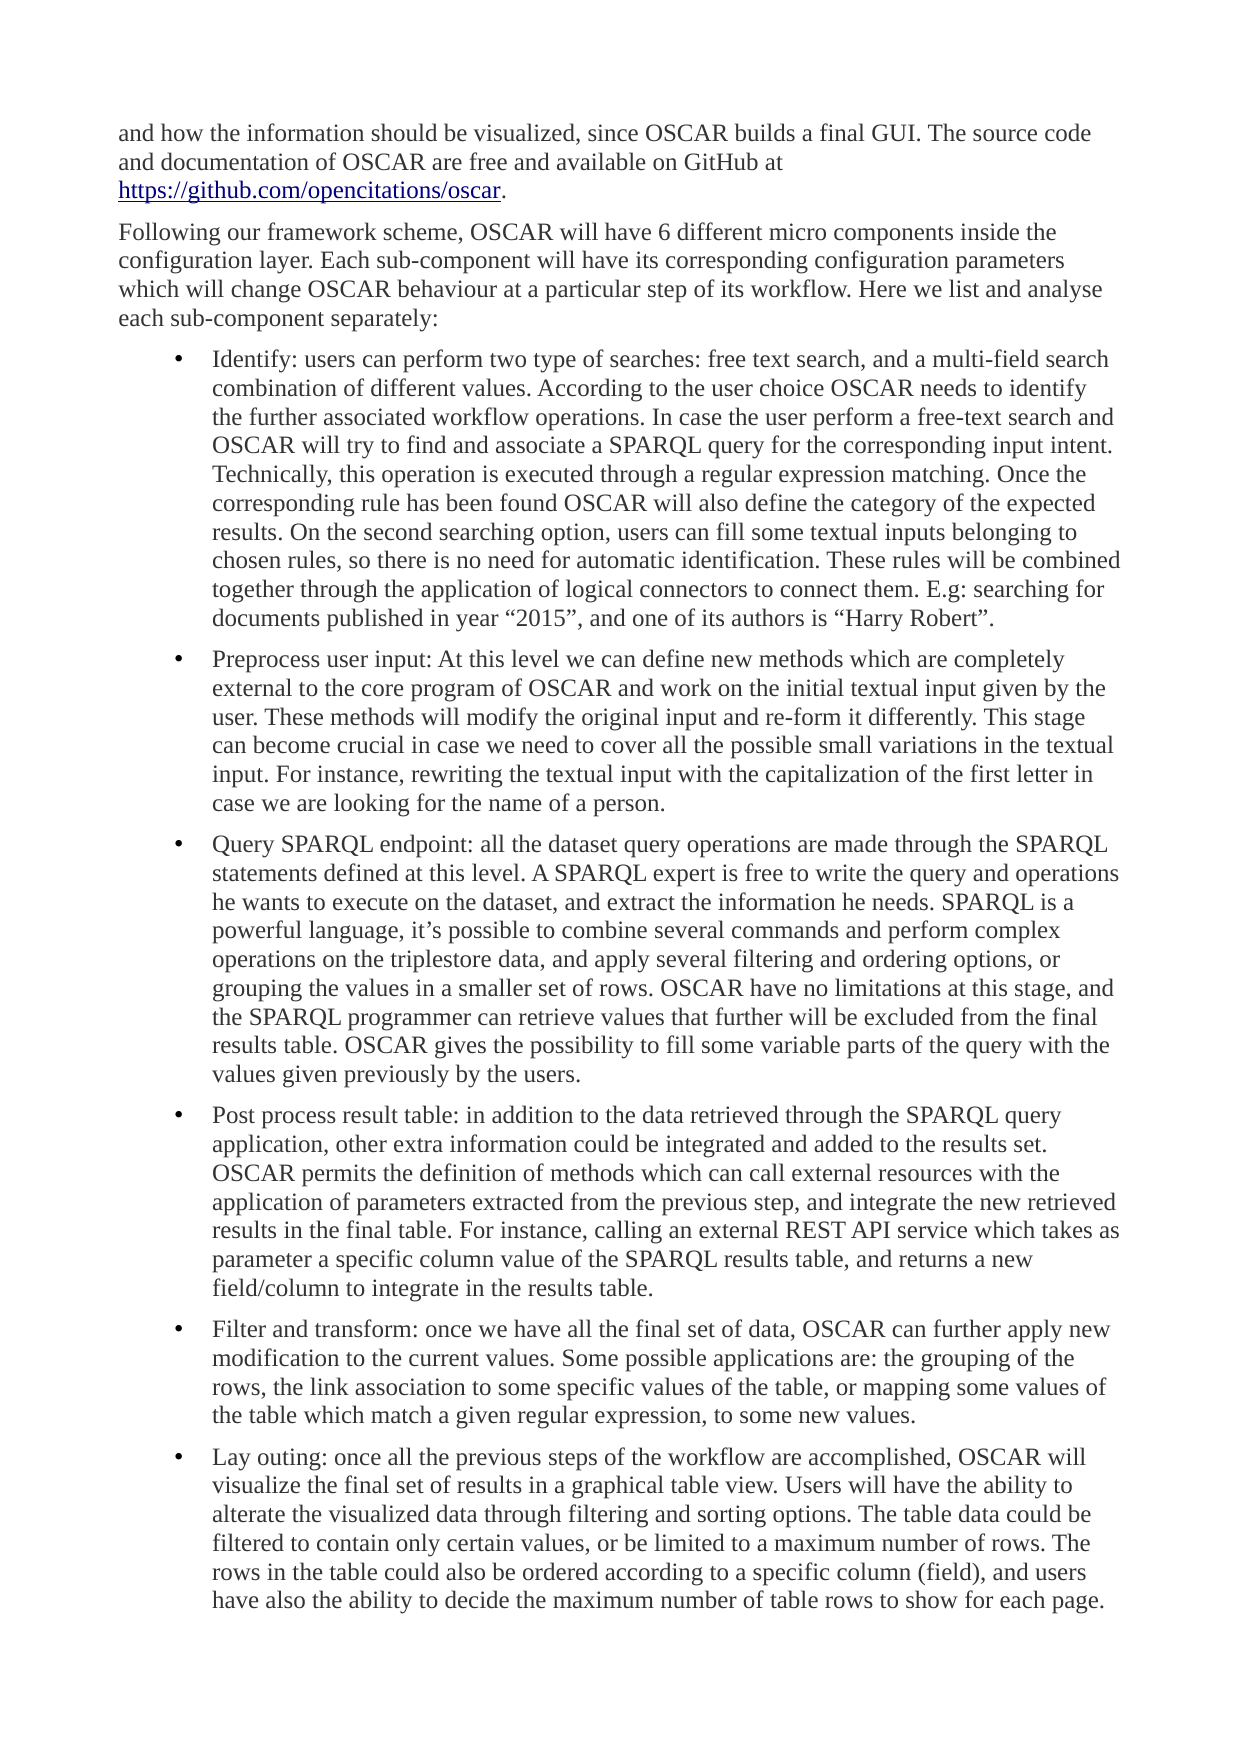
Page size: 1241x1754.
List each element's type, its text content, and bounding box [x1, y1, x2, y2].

list Preprocess user input: At this level we can define new methods which are completely external to the core program of OSCAR and work on the initial textual input given by the user. These methods will modify the original input and re-form it differently. This stage can become crucial in case we need to cover all the possible small variations in the textual input. For instance, rewriting the textual input with the capitalization of the first letter in case we are looking for the name of a person. [174, 644, 1122, 817]
list Filter and transform: once we have all the final set of data, OSCAR can further apply new modification to the current values. Some possible applications are: the grouping of the rows, the link association to some specific values of the table, or mapping some values of the table which match a given regular expression, to some new values. [174, 1314, 1122, 1429]
text Following our framework scheme, OSCAR will have 6 different micro components inside the configuration layer. Each sub-component will have its corresponding configuration parameters which will change OSCAR behaviour at a particular step of its workflow. Here we list and analyse each sub-component separately: [118, 217, 1122, 332]
list Post process result table: in addition to the data retrieved through the SPARQL query application, other extra information could be integrated and added to the results set. OSCAR permits the definition of methods which can call external resources with the application of parameters extracted from the previous step, and integrate the new retrieved results in the final table. For instance, calling an external REST API service which takes as parameter a specific column value of the SPARQL results table, and returns a new field/column to integrate in the results table. [174, 1101, 1122, 1302]
list Query SPARQL endpoint: all the dataset query operations are made through the SPARQL statements defined at this level. A SPARQL expert is free to write the query and operations he wants to execute on the dataset, and extract the information he needs. SPARQL is a powerful language, it’s possible to combine several commands and perform complex operations on the triplestore data, and apply several filtering and ordering options, or grouping the values in a smaller set of rows. OSCAR have no limitations at this stage, and the SPARQL programmer can retrieve values that further will be excluded from the final results table. OSCAR gives the possibility to fill some variable parts of the query with the values given previously by the users. [174, 829, 1122, 1088]
list Identify: users can perform two type of searches: free text search, and a multi-field search combination of different values. According to the user choice OSCAR needs to identify the further associated workflow operations. In case the user perform a free-text search and OSCAR will try to find and associate a SPARQL query for the corresponding input intent. Technically, this operation is executed through a regular expression matching. Once the corresponding rule has been found OSCAR will also define the category of the expected results. On the second searching option, users can fill some textual inputs belonging to chosen rules, so there is no need for automatic identification. These rules will be combined together through the application of logical connectors to connect them. E.g: searching for documents published in year “2015”, and one of its authors is “Harry Robert”. [174, 344, 1122, 632]
text and how the information should be visualized, since OSCAR builds a final GUI. The source code and documentation of OSCAR are free and available on GitHub at https://github.com/opencitations/oscar. [118, 118, 1122, 204]
list Lay outing: once all the previous steps of the workflow are accomplished, OSCAR will visualize the final set of results in a graphical table view. Users will have the ability to alterate the visualized data through filtering and sorting options. The table data could be filtered to contain only certain values, or be limited to a maximum number of rows. The rows in the table could also be ordered according to a specific column (field), and users have also the ability to decide the maximum number of table rows to show for each page. [174, 1442, 1122, 1614]
